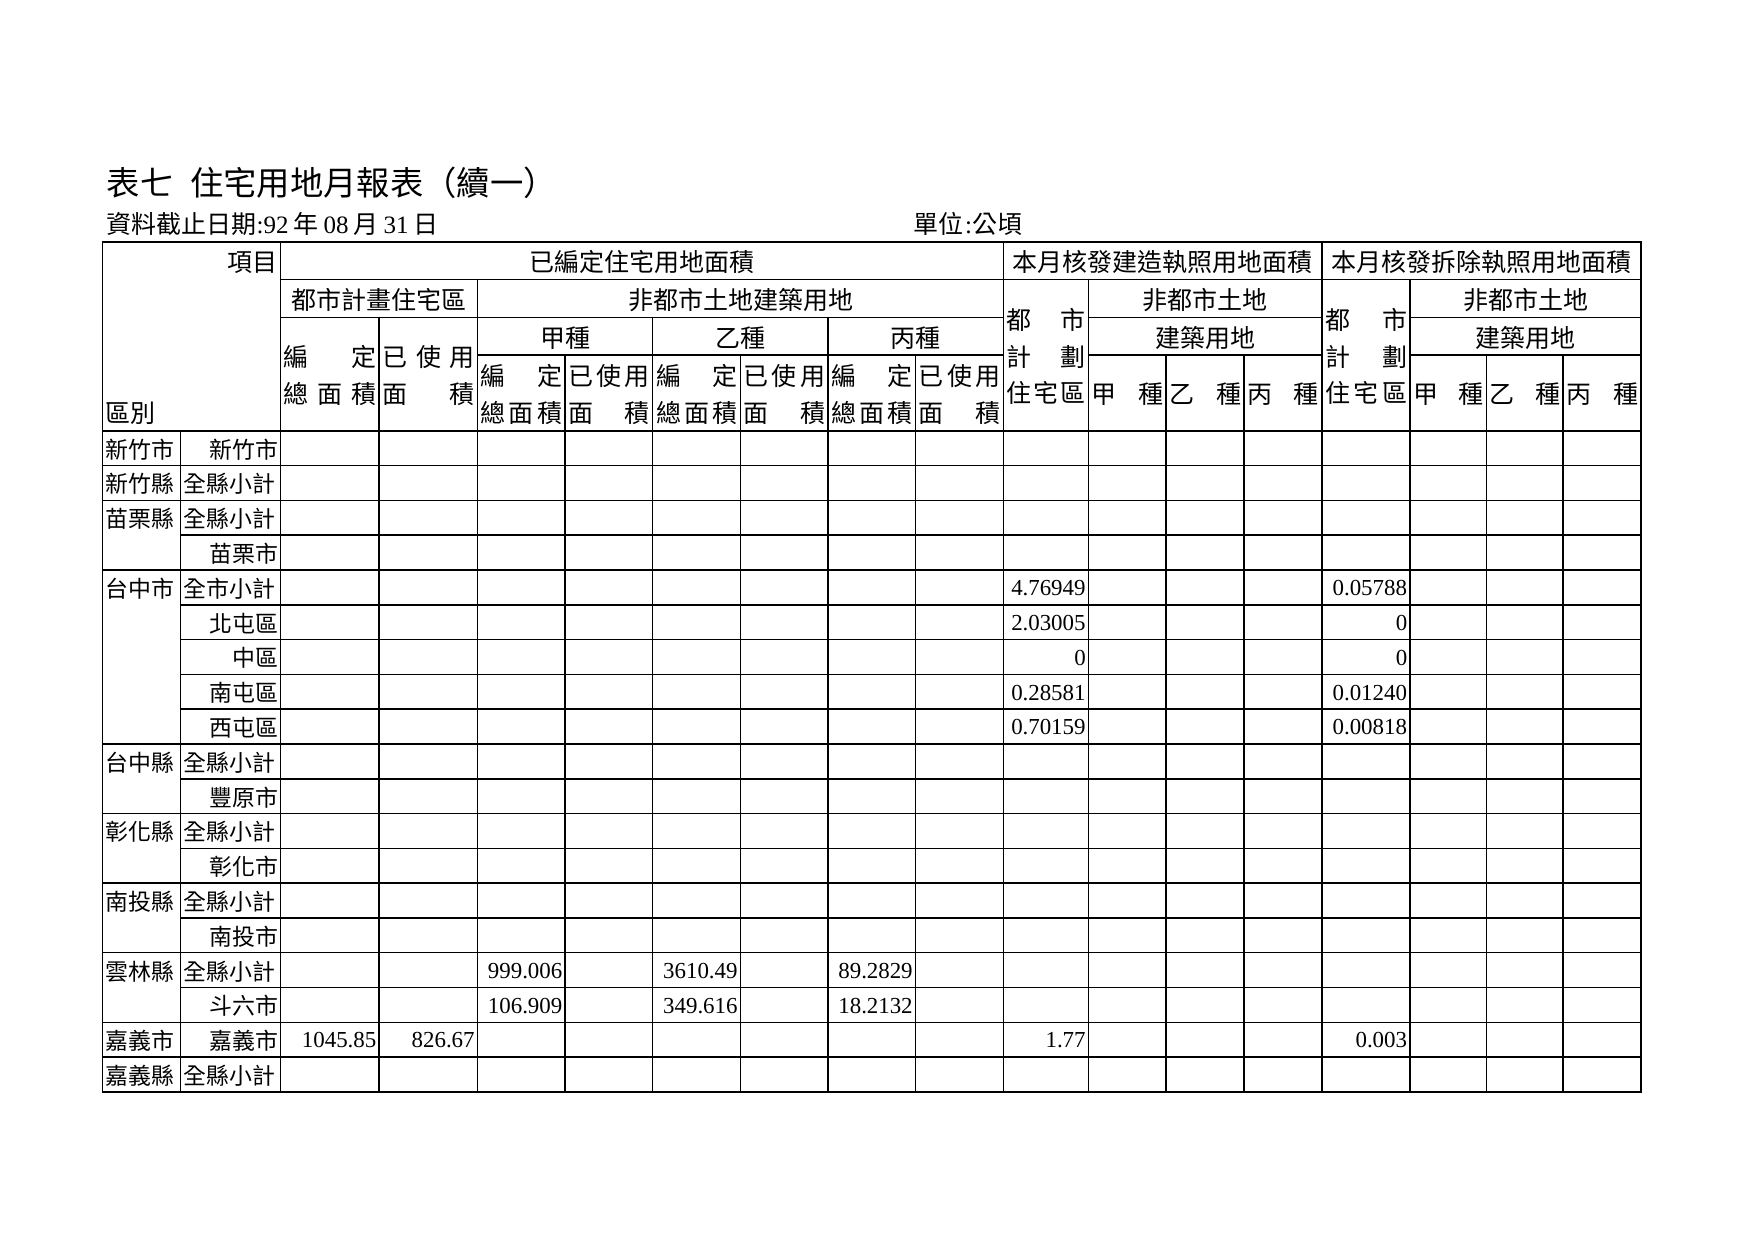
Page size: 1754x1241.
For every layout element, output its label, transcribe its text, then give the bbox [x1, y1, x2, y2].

table_cell [566, 571, 652, 604]
table_cell [380, 606, 477, 639]
table_cell [1323, 432, 1409, 465]
table_cell [281, 953, 378, 987]
table_cell 0.28581 [1004, 675, 1088, 708]
table_cell [1564, 710, 1640, 743]
table_header 本月核發建造執照用地面積 [1004, 243, 1321, 279]
table_cell [1411, 814, 1486, 847]
table_cell [1167, 953, 1243, 987]
table_cell 4.76949 [1004, 571, 1088, 604]
table_cell [829, 1023, 915, 1056]
table_cell 0.01240 [1323, 675, 1409, 708]
table_cell [1167, 849, 1243, 882]
table_cell 總面積 [478, 392, 564, 430]
table_cell [1487, 466, 1562, 499]
table_cell [1411, 1023, 1486, 1056]
table_cell [478, 710, 564, 743]
table_cell [741, 640, 827, 673]
table_cell [1089, 745, 1165, 778]
table_cell [1564, 988, 1640, 1021]
table_cell [1167, 1023, 1243, 1056]
table_cell [1089, 501, 1165, 534]
table_cell [566, 1058, 652, 1091]
table_cell 106.909 [478, 988, 564, 1021]
table_cell [1167, 919, 1243, 952]
table_cell [566, 1023, 652, 1056]
table_cell [829, 432, 915, 465]
table_cell [741, 571, 827, 604]
table_cell 全縣小計 [181, 466, 280, 499]
table_cell [916, 432, 1003, 465]
table_cell [916, 953, 1003, 987]
table_cell [1167, 675, 1243, 708]
table_cell [281, 1058, 378, 1091]
table_cell 甲種 [1411, 356, 1486, 430]
table_cell [741, 884, 827, 917]
table_cell [1487, 571, 1562, 604]
table_cell [1004, 814, 1088, 847]
table_cell 編定 [478, 356, 564, 392]
table_cell [566, 988, 652, 1021]
table_cell [1411, 432, 1486, 465]
table_cell [916, 675, 1003, 708]
table_cell [1411, 1058, 1486, 1091]
table_cell [1167, 780, 1243, 813]
table_cell [1564, 640, 1640, 673]
table_cell 彰化市 [181, 849, 280, 882]
table_cell [281, 849, 378, 882]
table_cell [1089, 884, 1165, 917]
table_cell [380, 953, 477, 987]
text 資料截止日期:92年08月31日 單位:公頃 [106, 205, 1648, 241]
table_cell [1004, 953, 1088, 987]
table_cell [478, 1058, 564, 1091]
table_cell [1411, 466, 1486, 499]
table_cell 全市小計 [181, 571, 280, 604]
table_cell [741, 849, 827, 882]
table_cell [1323, 884, 1409, 917]
table_cell [1004, 536, 1088, 569]
table_cell [1089, 675, 1165, 708]
table_cell [1487, 432, 1562, 465]
table_cell [1323, 919, 1409, 952]
table_cell 乙種 [1487, 356, 1562, 430]
table_cell [1245, 884, 1321, 917]
table_cell [653, 710, 740, 743]
table_cell 區別 [103, 392, 196, 430]
table_cell [1487, 1023, 1562, 1056]
table_cell [1323, 536, 1409, 569]
table_cell [1411, 849, 1486, 882]
table_cell [916, 501, 1003, 534]
table_cell [281, 571, 378, 604]
table_cell [566, 466, 652, 499]
table_cell [1245, 432, 1321, 465]
table_cell [829, 466, 915, 499]
table_cell [1167, 884, 1243, 917]
table_cell 0 [1323, 606, 1409, 639]
table_cell [1245, 1058, 1321, 1091]
table_cell [653, 432, 740, 465]
table_cell [1564, 919, 1640, 952]
table_header 項目 [196, 243, 280, 279]
table_cell [653, 780, 740, 813]
table_cell [1167, 745, 1243, 778]
table_cell [1411, 710, 1486, 743]
table_cell [1245, 640, 1321, 673]
table_cell [1564, 745, 1640, 778]
table_cell [1167, 710, 1243, 743]
table_cell [281, 710, 378, 743]
table_cell [103, 317, 196, 354]
table_cell [1487, 919, 1562, 952]
table_header 已編定住宅用地面積 [281, 243, 1003, 279]
table_cell [1487, 884, 1562, 917]
table_cell [478, 745, 564, 778]
table_cell [1487, 849, 1562, 882]
table_cell [566, 606, 652, 639]
table_cell 豐原市 [181, 780, 280, 813]
table_cell [741, 1058, 827, 1091]
table_cell [653, 606, 740, 639]
table_cell 都市 計劃 住宅區 [1323, 280, 1409, 430]
table_cell 已使用 [916, 356, 1003, 392]
table_cell 0.05788 [1323, 571, 1409, 604]
table_cell 編定 [653, 356, 740, 392]
table_cell [380, 432, 477, 465]
table_header [103, 243, 196, 279]
table_cell [1411, 501, 1486, 534]
table_cell 0 [1004, 640, 1088, 673]
table_cell [1089, 432, 1165, 465]
table_cell [1004, 432, 1088, 465]
table_cell [478, 814, 564, 847]
table_cell [566, 919, 652, 952]
table_cell [1487, 745, 1562, 778]
table_cell [1323, 849, 1409, 882]
table_cell [916, 710, 1003, 743]
table_cell [1089, 571, 1165, 604]
table_cell [741, 953, 827, 987]
table_cell [103, 354, 196, 392]
table_cell [566, 710, 652, 743]
table_cell 非都市土地 [1411, 280, 1640, 317]
table_cell 新竹縣 [103, 466, 180, 499]
table_cell [281, 606, 378, 639]
table_cell [653, 501, 740, 534]
table_cell [741, 919, 827, 952]
table_cell [380, 536, 477, 569]
table_cell [1323, 953, 1409, 987]
table_cell [1245, 919, 1321, 952]
table_cell [1245, 780, 1321, 813]
table_cell [1089, 1058, 1165, 1091]
table_cell [741, 501, 827, 534]
table_cell [1487, 1058, 1562, 1091]
table_cell [566, 780, 652, 813]
table_cell [1004, 466, 1088, 499]
table_cell 0.003 [1323, 1023, 1409, 1056]
table_cell 已使用 面積 [380, 318, 477, 430]
table_cell 面積 [566, 392, 652, 430]
table_cell [1323, 501, 1409, 534]
table_cell [741, 606, 827, 639]
table_cell [653, 745, 740, 778]
table_cell [1167, 536, 1243, 569]
table_cell [916, 849, 1003, 882]
table_cell [741, 432, 827, 465]
table_cell [566, 745, 652, 778]
table_cell [380, 745, 477, 778]
table_cell [1004, 501, 1088, 534]
table_cell 全縣小計 [181, 1058, 280, 1091]
table_cell [829, 745, 915, 778]
table_cell 89.2829 [829, 953, 915, 987]
table_cell [1245, 1023, 1321, 1056]
table_cell [916, 745, 1003, 778]
table_cell [829, 1058, 915, 1091]
table_cell 雲林縣 [103, 953, 180, 1021]
table_cell [566, 814, 652, 847]
table_cell [1564, 953, 1640, 987]
table_cell 0.70159 [1004, 710, 1088, 743]
table_cell [380, 849, 477, 882]
table_cell [653, 466, 740, 499]
table_cell [916, 884, 1003, 917]
table_cell 甲種 [478, 318, 652, 354]
table_cell [1411, 884, 1486, 917]
table_cell [478, 466, 564, 499]
table_cell [916, 606, 1003, 639]
table_cell 中區 [181, 640, 280, 673]
table_cell 18.2132 [829, 988, 915, 1021]
table_cell [281, 745, 378, 778]
table_cell [1089, 988, 1165, 1021]
table_cell [478, 849, 564, 882]
table_cell [653, 675, 740, 708]
table_cell [196, 317, 280, 354]
table_cell [1564, 536, 1640, 569]
table_cell [1411, 780, 1486, 813]
table_cell [829, 501, 915, 534]
table_cell 都市計畫住宅區 [281, 280, 477, 317]
table_cell [1411, 745, 1486, 778]
table_cell [1564, 884, 1640, 917]
table_cell 編定 總面積 [281, 318, 378, 430]
table_cell [1487, 675, 1562, 708]
table_cell [196, 392, 280, 430]
table_cell [741, 536, 827, 569]
table_cell [1089, 536, 1165, 569]
table_cell [1323, 780, 1409, 813]
table_cell [196, 354, 280, 392]
table_cell [1089, 1023, 1165, 1056]
table_cell [478, 919, 564, 952]
table_cell [1487, 814, 1562, 847]
table_cell 南屯區 [181, 675, 280, 708]
table_cell [1487, 606, 1562, 639]
table_cell [566, 675, 652, 708]
table_cell [1245, 988, 1321, 1021]
table_cell 999.006 [478, 953, 564, 987]
table_cell [829, 814, 915, 847]
table_cell [1564, 1023, 1640, 1056]
table_cell [1167, 988, 1243, 1021]
table_cell [829, 571, 915, 604]
table_cell [566, 953, 652, 987]
table_cell [1004, 919, 1088, 952]
table_cell [916, 919, 1003, 952]
table_cell [281, 536, 378, 569]
table_cell [916, 536, 1003, 569]
table_cell [829, 780, 915, 813]
table_cell 1.77 [1004, 1023, 1088, 1056]
table_cell [829, 884, 915, 917]
table_cell [1245, 710, 1321, 743]
table_cell 1045.85 [281, 1023, 378, 1056]
table_cell 丙種 [829, 318, 1003, 354]
table_cell [380, 710, 477, 743]
table_cell [1487, 501, 1562, 534]
table_cell [380, 919, 477, 952]
table_cell [1323, 745, 1409, 778]
table_cell [741, 1023, 827, 1056]
table_cell [1167, 1058, 1243, 1091]
table_cell [829, 606, 915, 639]
table_cell 總面積 [653, 392, 740, 430]
table_cell [1564, 606, 1640, 639]
table_cell 嘉義市 [181, 1023, 280, 1056]
table_cell [1564, 432, 1640, 465]
table_cell 0 [1323, 640, 1409, 673]
table_cell [1004, 780, 1088, 813]
table_cell [741, 988, 827, 1021]
table_cell [1089, 710, 1165, 743]
table_cell [380, 1058, 477, 1091]
table_cell [1411, 953, 1486, 987]
table_cell [916, 1058, 1003, 1091]
table_cell [380, 466, 477, 499]
table_cell [380, 501, 477, 534]
table_cell [1245, 745, 1321, 778]
table_cell [1167, 432, 1243, 465]
table_cell 面積 [741, 392, 827, 430]
table_cell [653, 1023, 740, 1056]
table_cell [380, 884, 477, 917]
table_cell [916, 988, 1003, 1021]
table_cell [1089, 640, 1165, 673]
table_cell [1411, 571, 1486, 604]
table_cell [1245, 675, 1321, 708]
table_cell 全縣小計 [181, 501, 280, 534]
table_cell [1089, 919, 1165, 952]
table_cell [1411, 536, 1486, 569]
table_cell 全縣小計 [181, 953, 280, 987]
table_cell [1564, 1058, 1640, 1091]
table_cell 全縣小計 [181, 814, 280, 847]
table_cell [1089, 466, 1165, 499]
table_cell [741, 710, 827, 743]
table_cell [653, 814, 740, 847]
table_cell [1564, 675, 1640, 708]
table_cell [1089, 814, 1165, 847]
table_cell 彰化縣 [103, 814, 180, 882]
text 表七 住宅用地月報表（續一） [106, 156, 1648, 205]
table_cell [478, 780, 564, 813]
table_cell [741, 745, 827, 778]
table_cell 3610.49 [653, 953, 740, 987]
table_cell 總面積 [829, 392, 915, 430]
table_cell 南投縣 [103, 884, 180, 952]
table_cell [1004, 884, 1088, 917]
table_cell [478, 571, 564, 604]
table_cell 非都市土地建築用地 [478, 280, 1003, 317]
table_cell [281, 814, 378, 847]
table_cell [478, 536, 564, 569]
table_cell [741, 814, 827, 847]
table_cell [1167, 814, 1243, 847]
table_cell 全縣小計 [181, 745, 280, 778]
table_cell 非都市土地 [1089, 280, 1321, 317]
table_cell 苗栗市 [181, 536, 280, 569]
table_cell [478, 432, 564, 465]
table_cell [1089, 953, 1165, 987]
table_cell 建築用地 [1089, 318, 1321, 354]
table_cell 丙種 [1245, 356, 1321, 430]
table_cell [281, 675, 378, 708]
table_cell [1323, 1058, 1409, 1091]
table_cell [1564, 571, 1640, 604]
table_cell [1004, 988, 1088, 1021]
table_cell [1564, 466, 1640, 499]
table_cell 甲種 [1089, 356, 1165, 430]
table_cell 新竹市 [181, 432, 280, 465]
table_cell [281, 780, 378, 813]
table_cell [1089, 606, 1165, 639]
table_cell [1245, 571, 1321, 604]
table_cell 新竹市 [103, 432, 180, 465]
table_cell [566, 884, 652, 917]
table_cell [1167, 501, 1243, 534]
table_cell [653, 640, 740, 673]
table_cell [829, 710, 915, 743]
table_cell [380, 675, 477, 708]
table_cell [829, 675, 915, 708]
table_cell [566, 432, 652, 465]
table_cell [478, 675, 564, 708]
table_cell 乙種 [1167, 356, 1243, 430]
table_cell [829, 536, 915, 569]
table_cell [741, 466, 827, 499]
table_cell [380, 814, 477, 847]
table_cell 建築用地 [1411, 318, 1640, 354]
table_cell [916, 1023, 1003, 1056]
table_cell [380, 640, 477, 673]
table_header 本月核發拆除執照用地面積 [1323, 243, 1640, 279]
table_cell [566, 849, 652, 882]
table_cell [281, 640, 378, 673]
table_cell [653, 571, 740, 604]
table_cell [1487, 710, 1562, 743]
table_cell [829, 849, 915, 882]
table_cell [916, 780, 1003, 813]
table_cell [1564, 501, 1640, 534]
table_cell [380, 571, 477, 604]
table_cell [281, 988, 378, 1021]
table_cell 面積 [916, 392, 1003, 430]
table_cell [653, 849, 740, 882]
table_cell [566, 501, 652, 534]
table_cell 編定 [829, 356, 915, 392]
table_cell [916, 814, 1003, 847]
table_cell [653, 919, 740, 952]
table_cell [196, 279, 280, 317]
table_cell [741, 675, 827, 708]
table_cell [1564, 780, 1640, 813]
table_cell [566, 536, 652, 569]
table_cell [1245, 466, 1321, 499]
table_cell [281, 466, 378, 499]
table_cell [1245, 501, 1321, 534]
table_cell [1089, 849, 1165, 882]
table_cell [1089, 780, 1165, 813]
table_cell [1487, 953, 1562, 987]
table_cell 南投市 [181, 919, 280, 952]
table_cell 已使用 [741, 356, 827, 392]
table_cell 西屯區 [181, 710, 280, 743]
table_cell [1167, 571, 1243, 604]
table_cell [1487, 780, 1562, 813]
table_cell 0.00818 [1323, 710, 1409, 743]
table_cell [1487, 536, 1562, 569]
table_cell [1323, 466, 1409, 499]
table_cell [1167, 466, 1243, 499]
table_cell 斗六市 [181, 988, 280, 1021]
table_cell [103, 279, 196, 317]
table_cell [1564, 814, 1640, 847]
table_cell [653, 884, 740, 917]
table_cell [1004, 745, 1088, 778]
table_cell 苗栗縣 [103, 501, 180, 569]
table_cell [1245, 953, 1321, 987]
table_cell [1004, 849, 1088, 882]
table_cell 乙種 [653, 318, 827, 354]
table_cell [1411, 640, 1486, 673]
table_cell [566, 640, 652, 673]
table_cell [1411, 675, 1486, 708]
table_cell [1411, 988, 1486, 1021]
table_cell 349.616 [653, 988, 740, 1021]
table_cell [916, 571, 1003, 604]
table_cell 北屯區 [181, 606, 280, 639]
table_cell [380, 988, 477, 1021]
table_cell 丙種 [1564, 356, 1640, 430]
table_cell [281, 919, 378, 952]
table_cell [1564, 849, 1640, 882]
table_cell 826.67 [380, 1023, 477, 1056]
table_cell 2.03005 [1004, 606, 1088, 639]
table_cell [281, 501, 378, 534]
table_cell [1245, 849, 1321, 882]
table_cell [1245, 814, 1321, 847]
table_cell [916, 640, 1003, 673]
table_cell 嘉義市 [103, 1023, 180, 1056]
table_cell [1004, 1058, 1088, 1091]
table_cell [478, 501, 564, 534]
table_cell [829, 640, 915, 673]
table_cell 台中市 [103, 571, 180, 743]
table_cell [281, 432, 378, 465]
table_cell 都市 計劃 住宅區 [1004, 280, 1088, 430]
table_cell [478, 640, 564, 673]
table_cell [1167, 640, 1243, 673]
table_cell [653, 1058, 740, 1091]
table_cell [380, 780, 477, 813]
table_cell [1323, 988, 1409, 1021]
table_cell [1411, 919, 1486, 952]
table_cell [829, 919, 915, 952]
table_cell [916, 466, 1003, 499]
table_cell [1323, 814, 1409, 847]
table_cell [281, 884, 378, 917]
table_cell 台中縣 [103, 745, 180, 813]
table_cell [478, 1023, 564, 1056]
table_cell 已使用 [566, 356, 652, 392]
table_cell 全縣小計 [181, 884, 280, 917]
table_cell [1487, 640, 1562, 673]
table_cell [478, 884, 564, 917]
table_cell [1245, 606, 1321, 639]
table_cell [1487, 988, 1562, 1021]
table_cell [1245, 536, 1321, 569]
table_cell [1411, 606, 1486, 639]
table_cell [478, 606, 564, 639]
table_cell [741, 780, 827, 813]
table_cell 嘉義縣 [103, 1058, 180, 1091]
table_cell [1167, 606, 1243, 639]
table_cell [653, 536, 740, 569]
